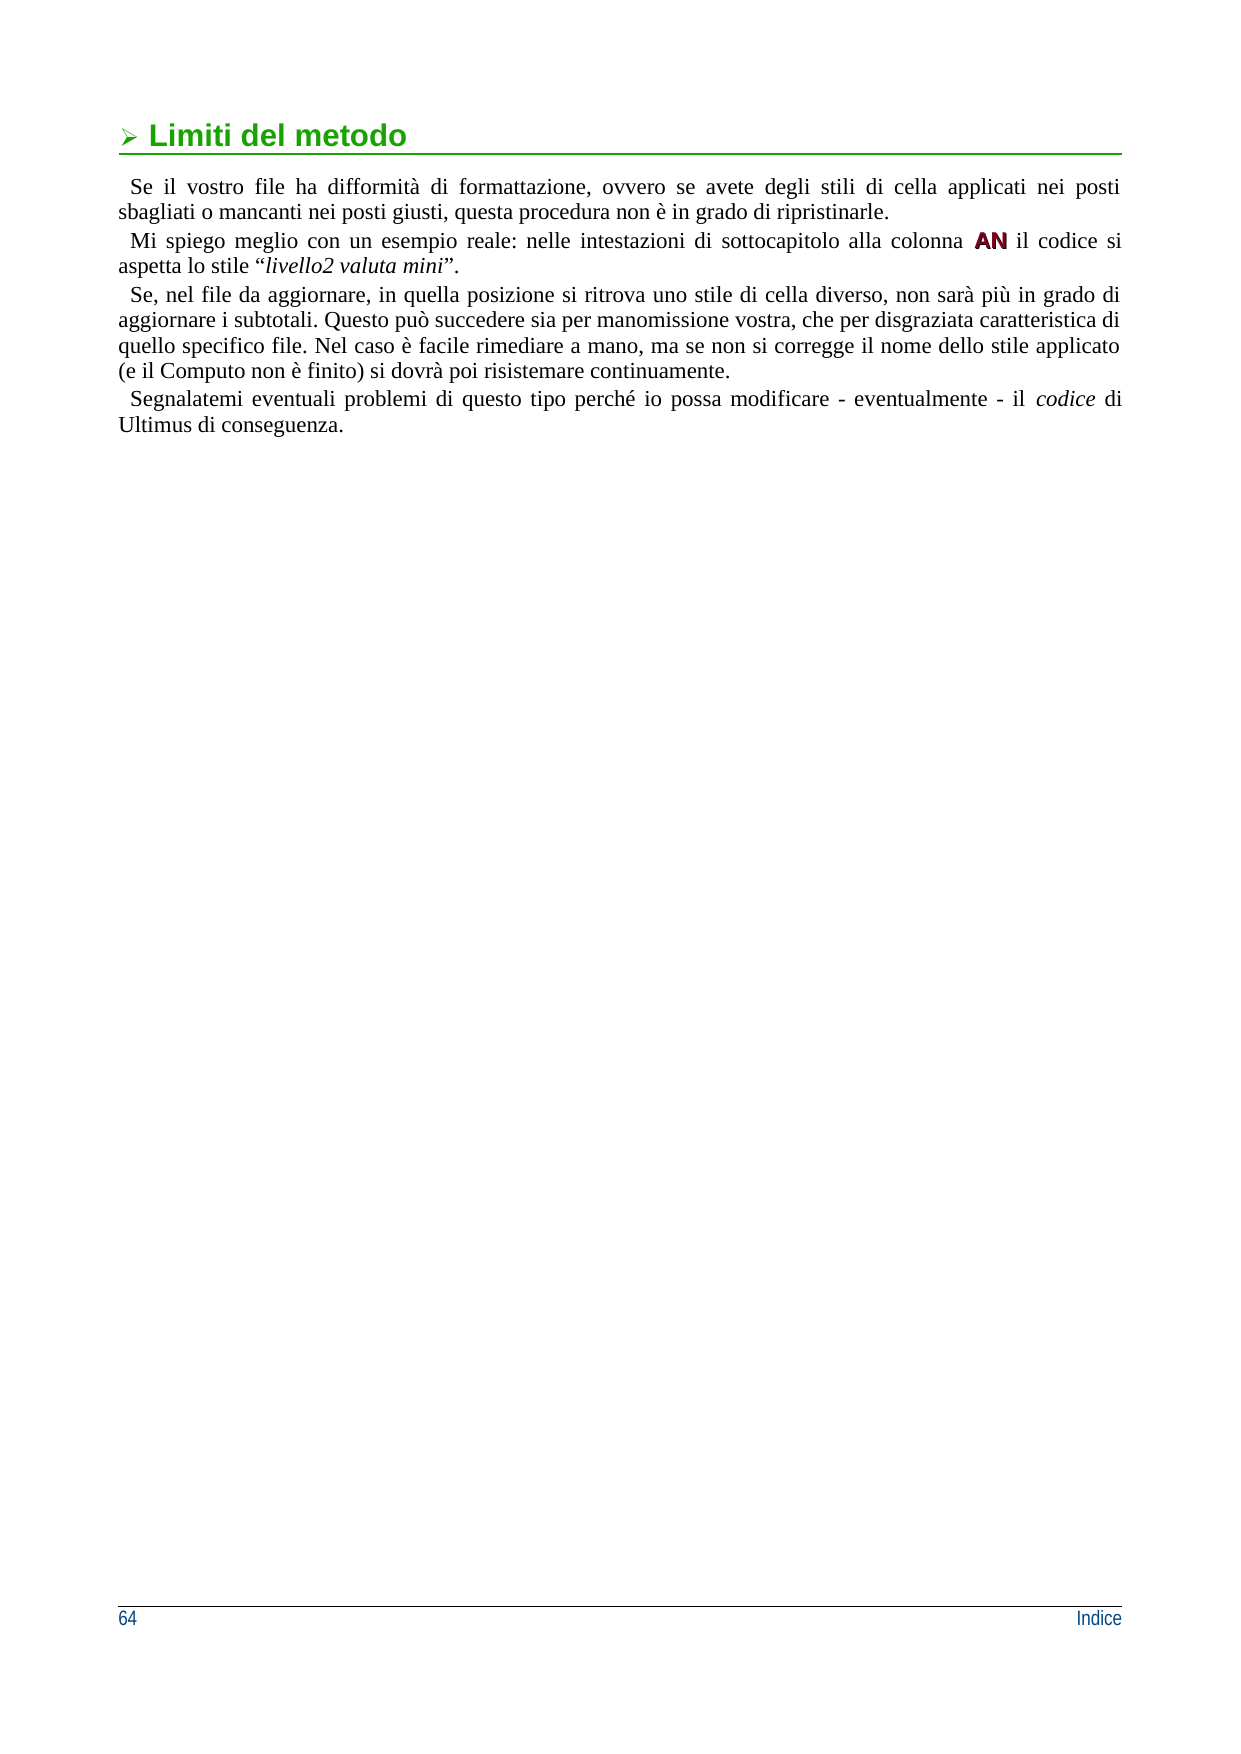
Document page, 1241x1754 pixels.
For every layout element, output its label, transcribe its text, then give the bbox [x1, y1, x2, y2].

text Segnalatemi eventuali problemi di questo tipo perché io possa modificare - eventualmente - il codice di Ultimus di conseguenza. [118, 386, 1122, 437]
text Mi spiego meglio con un esempio reale: nelle intestazioni di sottocapitolo alla colonna AN il codice si aspetta lo stile “livello2 valuta mini”. [118, 228, 1122, 279]
text Se, nel file da aggiornare, in quella posizione si ritrova uno stile di cella diverso, non sarà più in grado di aggiornare i subtotali. Questo può succedere sia per manomissione vostra, che per disgraziata caratteristica di quello specifico file. Nel caso è facile rimediare a mano, ma se non si corregge il nome dello stile applicato (e il Computo non è finito) si dovrà poi risistemare continuamente. [118, 282, 1122, 383]
text Se il vostro file ha difformità di formattazione, ovvero se avete degli stili di cella applicati nei posti sbagliati o mancanti nei posti giusti, questa procedura non è in grado di ripristinarle. [118, 174, 1122, 225]
subtitle Limiti del metodo [119, 118, 1122, 153]
